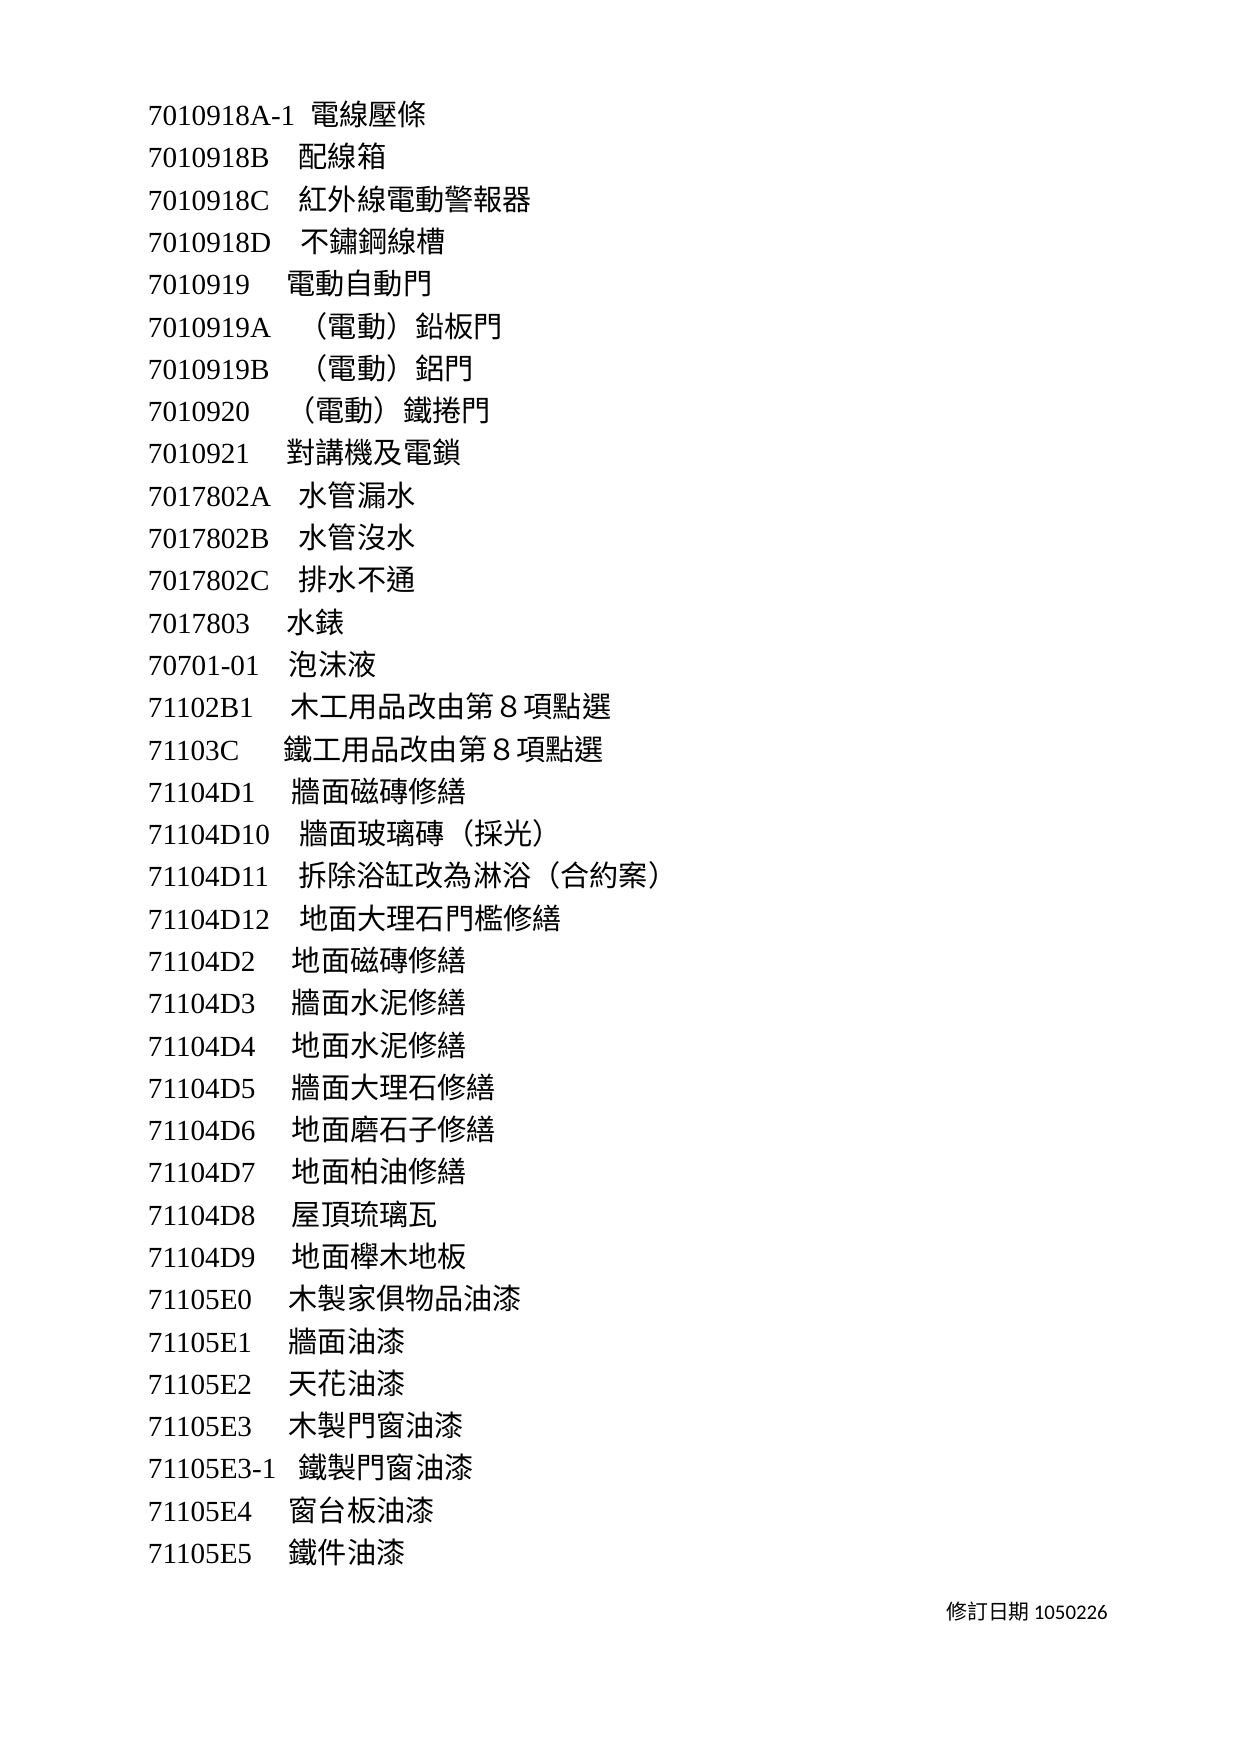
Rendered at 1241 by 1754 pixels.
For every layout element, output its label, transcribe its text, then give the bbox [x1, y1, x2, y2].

text 71104D11 拆除浴缸改為淋浴（合約案） [148, 853, 1107, 895]
text 7010918A-1 電線壓條 [148, 92, 1107, 134]
text 70701-01 泡沫液 [148, 642, 1107, 684]
text 7010919A （電動）鉛板門 [148, 303, 1107, 346]
text 7010919 電動自動門 [148, 261, 1107, 303]
text 7010918B 配線箱 [148, 134, 1107, 176]
text 71105E0 木製家俱物品油漆 [148, 1276, 1107, 1318]
text 71104D5 牆面大理石修繕 [148, 1064, 1107, 1107]
text 7010920 （電動）鐵捲門 [148, 388, 1107, 430]
text 71104D10 牆面玻璃磚（採光） [148, 811, 1107, 853]
text 7010919B （電動）鋁門 [148, 346, 1107, 388]
text 7010918C 紅外線電動警報器 [148, 176, 1107, 219]
text 71105E4 窗台板油漆 [148, 1487, 1107, 1530]
text 71104D6 地面磨石子修繕 [148, 1107, 1107, 1149]
text 71105E3-1 鐵製門窗油漆 [148, 1445, 1107, 1487]
text 71105E1 牆面油漆 [148, 1318, 1107, 1361]
text 71104D4 地面水泥修繕 [148, 1022, 1107, 1064]
text 71103C 鐵工用品改由第８項點選 [148, 726, 1107, 768]
text 71104D1 牆面磁磚修繕 [148, 768, 1107, 811]
text 71104D7 地面柏油修繕 [148, 1149, 1107, 1191]
text 7010918D 不鏽鋼線槽 [148, 219, 1107, 261]
text 71105E3 木製門窗油漆 [148, 1403, 1107, 1445]
text 71105E2 天花油漆 [148, 1361, 1107, 1403]
text 71104D9 地面櫸木地板 [148, 1234, 1107, 1276]
text 71104D3 牆面水泥修繕 [148, 980, 1107, 1022]
text 7017802A 水管漏水 [148, 472, 1107, 515]
text 71105E5 鐵件油漆 [148, 1530, 1107, 1572]
text 7017802C 排水不通 [148, 557, 1107, 599]
text 7017802B 水管沒水 [148, 515, 1107, 557]
text 7010921 對講機及電鎖 [148, 430, 1107, 472]
text 71104D8 屋頂琉璃瓦 [148, 1191, 1107, 1234]
text 7017803 水錶 [148, 599, 1107, 642]
text 71104D2 地面磁磚修繕 [148, 938, 1107, 980]
text 71102B1 木工用品改由第８項點選 [148, 684, 1107, 726]
text 71104D12 地面大理石門檻修繕 [148, 895, 1107, 938]
